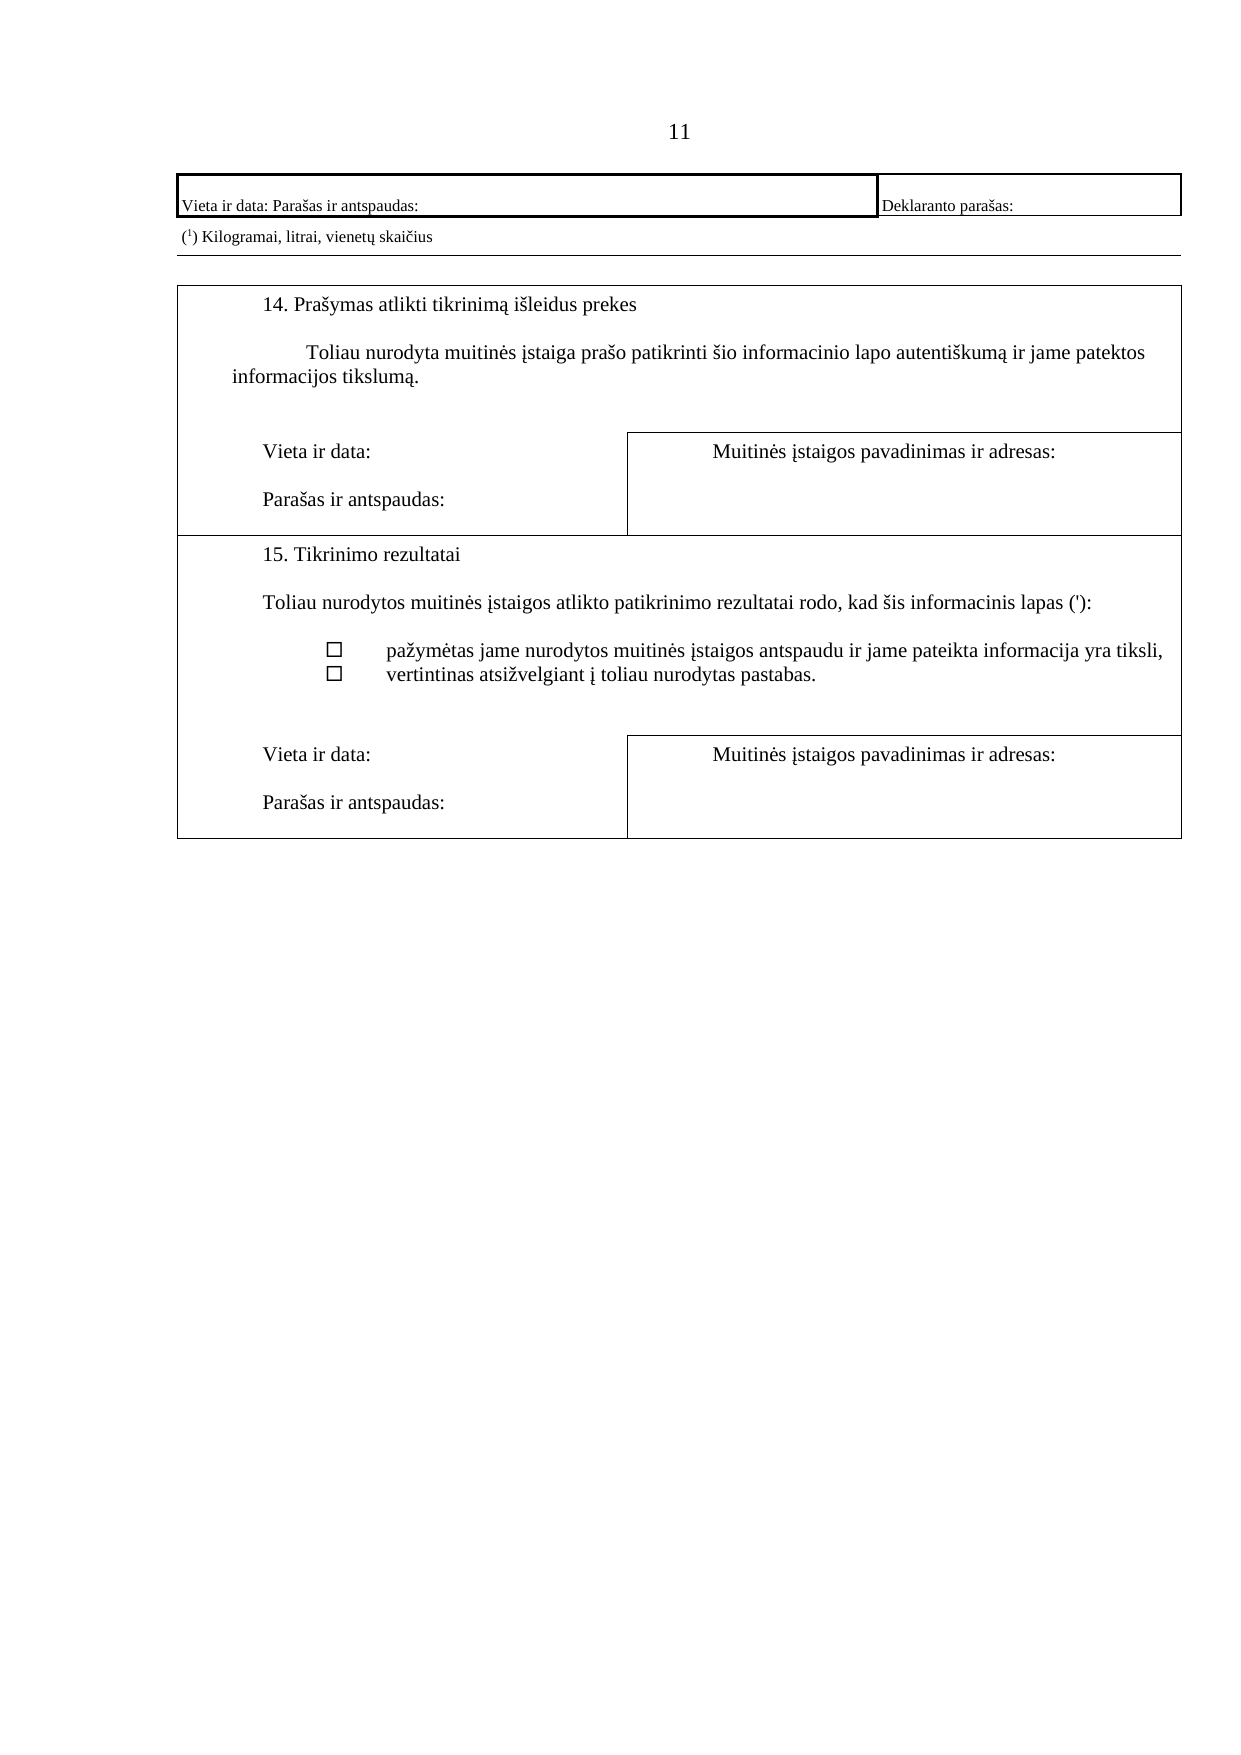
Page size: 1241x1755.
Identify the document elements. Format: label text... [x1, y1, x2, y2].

table_cell [878, 216, 1181, 255]
table_cell Deklaranto parašas: [879, 175, 1180, 215]
table_cell 15. Tikrinimo rezultatai Toliau nurodytos muitinės įstaigos atlikto patikrinimo rezultatai rodo, kad šis informacinis lapas ('): £ pažymėtas jame nurodytos muitinės įstaigos antspaudu ir jame pateikta informacija yra tiksli, £ vertintinas atsižvelgiant į toliau nurodytas pastabas. [178, 536, 1181, 734]
table_cell (1) Kilogramai, litrai, vienetų skaičius [177, 218, 877, 255]
table_cell Vieta ir data: Parašas ir antspaudas: [178, 735, 627, 838]
table_cell Vieta ir data: Parašas ir antspaudas: [179, 176, 876, 215]
table_cell Vieta ir data: Parašas ir antspaudas: [178, 432, 627, 535]
table_cell Muitinės įstaigos pavadinimas ir adresas: [628, 736, 1181, 838]
table_header 14. Prašymas atlikti tikrinimą išleidus prekes [178, 286, 1181, 432]
table_cell Muitinės įstaigos pavadinimas ir adresas: [628, 433, 1181, 535]
